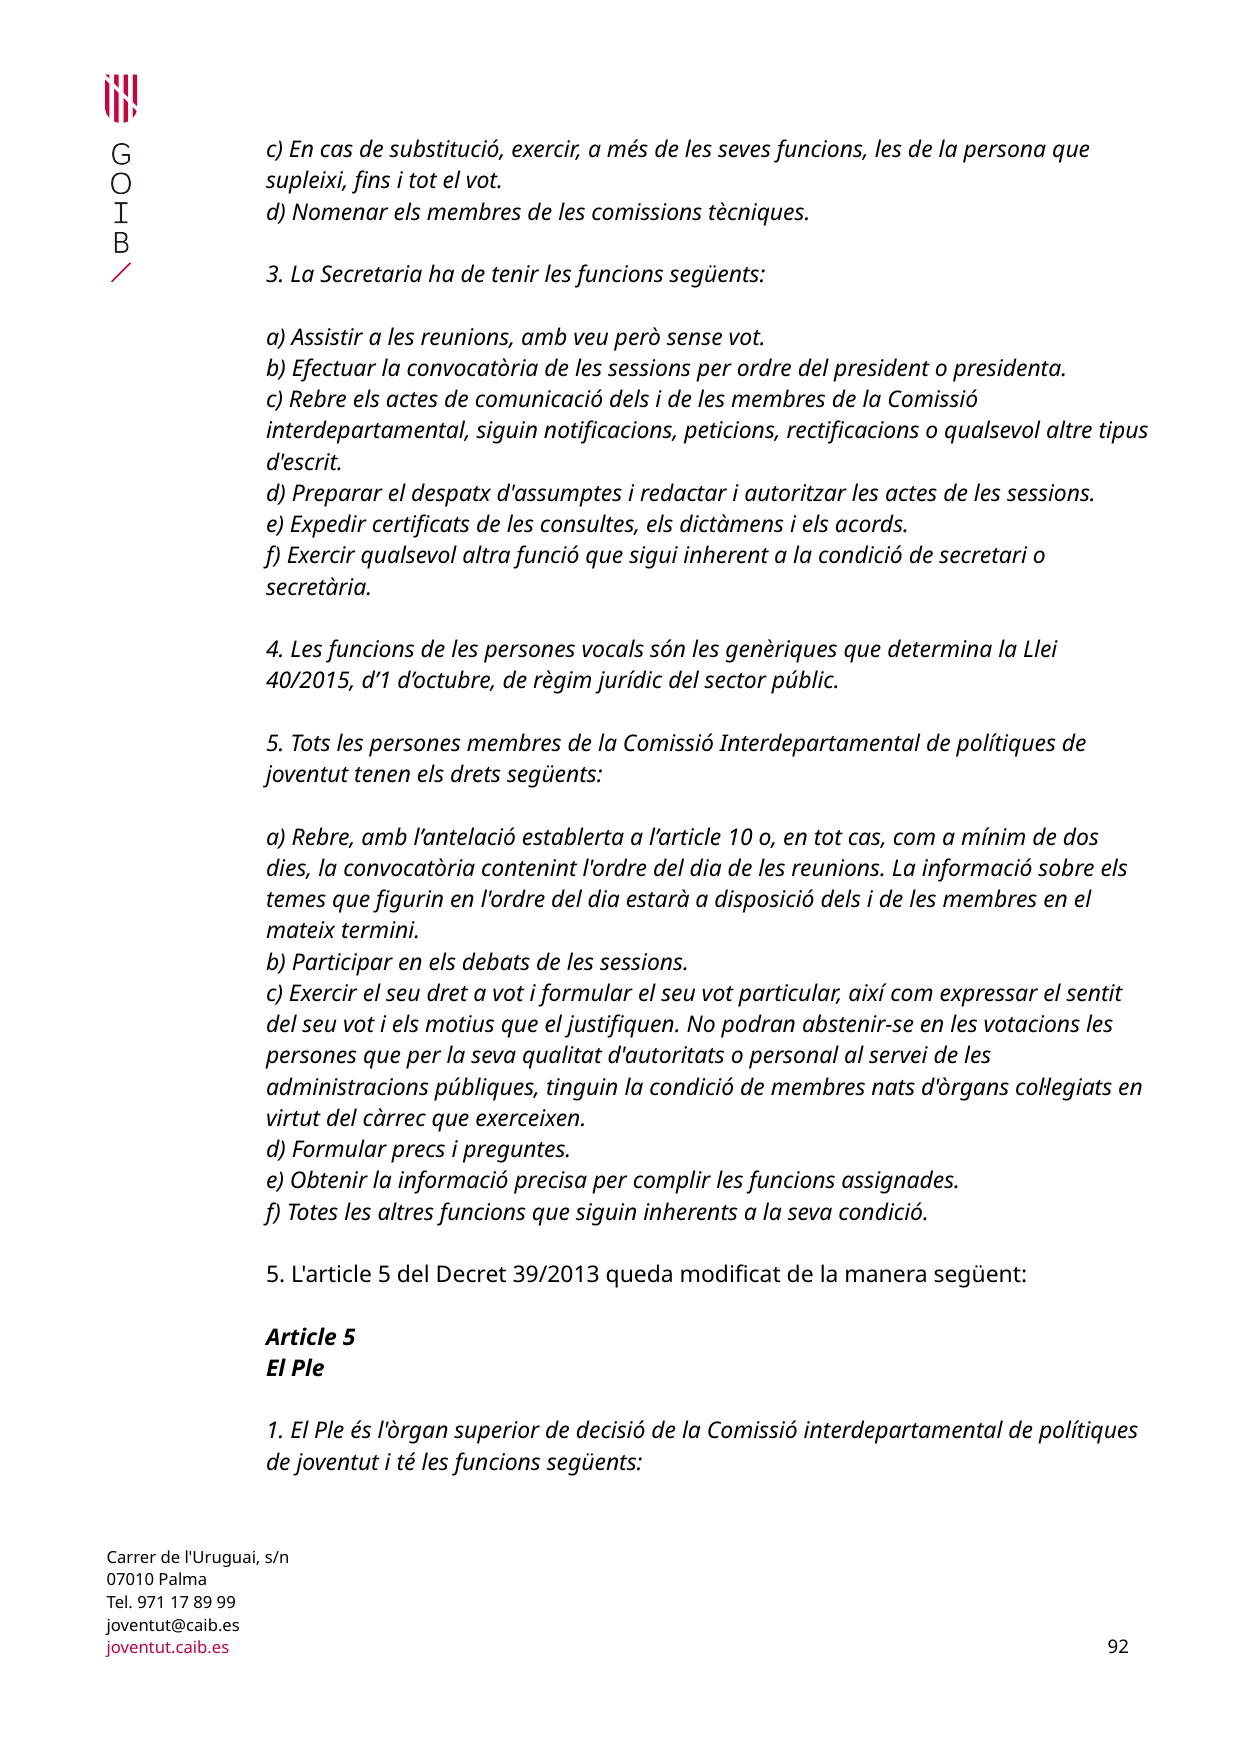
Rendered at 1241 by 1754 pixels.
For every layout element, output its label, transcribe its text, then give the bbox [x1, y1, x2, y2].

text 3. La Secretaria ha de tenir les funcions següents: [266, 258, 1152, 289]
text a) Rebre, amb l’antelació establerta a l’article 10 o, en tot cas, com a mínim de dos dies, la convocatòria contenint l'ordre del dia de les reunions. La informació sobre els temes que figurin en l'ordre del dia estarà a disposició dels i de les membres en el mateix termini. [266, 820, 1152, 945]
text c) Exercir el seu dret a vot i formular el seu vot particular, així com expressar el sentit del seu vot i els motius que el justifiquen. No podran abstenir-se en les votacions les persones que per la seva qualitat d'autoritats o personal al servei de les administracions públiques, tinguin la condició de membres nats d'òrgans col·legiats en virtut del càrrec que exerceixen. [266, 977, 1152, 1133]
text 5. L'article 5 del Decret 39/2013 queda modificat de la manera següent: [266, 1258, 1152, 1289]
text c) Rebre els actes de comunicació dels i de les membres de la Comissió interdepartamental, siguin notificacions, peticions, rectificacions o qualsevol altre tipus d'escrit. [266, 383, 1152, 477]
text 4. Les funcions de les persones vocals són les genèriques que determina la Llei 40/2015, d’1 d’octubre, de règim jurídic del sector públic. [266, 633, 1152, 695]
text Article 5 [266, 1320, 1152, 1352]
picture [76, 51, 166, 313]
text d) Preparar el despatx d'assumptes i redactar i autoritzar les actes de les sessions. [266, 477, 1152, 508]
text f) Exercir qualsevol altra funció que sigui inherent a la condició de secretari o secretària. [266, 539, 1152, 602]
text a) Assistir a les reunions, amb veu però sense vot. [266, 320, 1152, 352]
text d) Nomenar els membres de les comissions tècniques. [266, 195, 1152, 227]
text e) Obtenir la informació precisa per complir les funcions assignades. [266, 1164, 1152, 1195]
text 1. El Ple és l'òrgan superior de decisió de la Comissió interdepartamental de polítiques de joventut i té les funcions següents: [266, 1414, 1152, 1477]
text c) En cas de substitució, exercir, a més de les seves funcions, les de la persona que supleixi, fins i tot el vot. [266, 133, 1152, 195]
text f) Totes les altres funcions que siguin inherents a la seva condició. [266, 1195, 1152, 1227]
text 5. Tots les persones membres de la Comissió Interdepartamental de polítiques de joventut tenen els drets següents: [266, 727, 1152, 789]
text e) Expedir certificats de les consultes, els dictàmens i els acords. [266, 508, 1152, 539]
text b) Efectuar la convocatòria de les sessions per ordre del president o presidenta. [266, 352, 1152, 383]
text El Ple [266, 1352, 1152, 1383]
text b) Participar en els debats de les sessions. [266, 945, 1152, 977]
text d) Formular precs i preguntes. [266, 1133, 1152, 1164]
